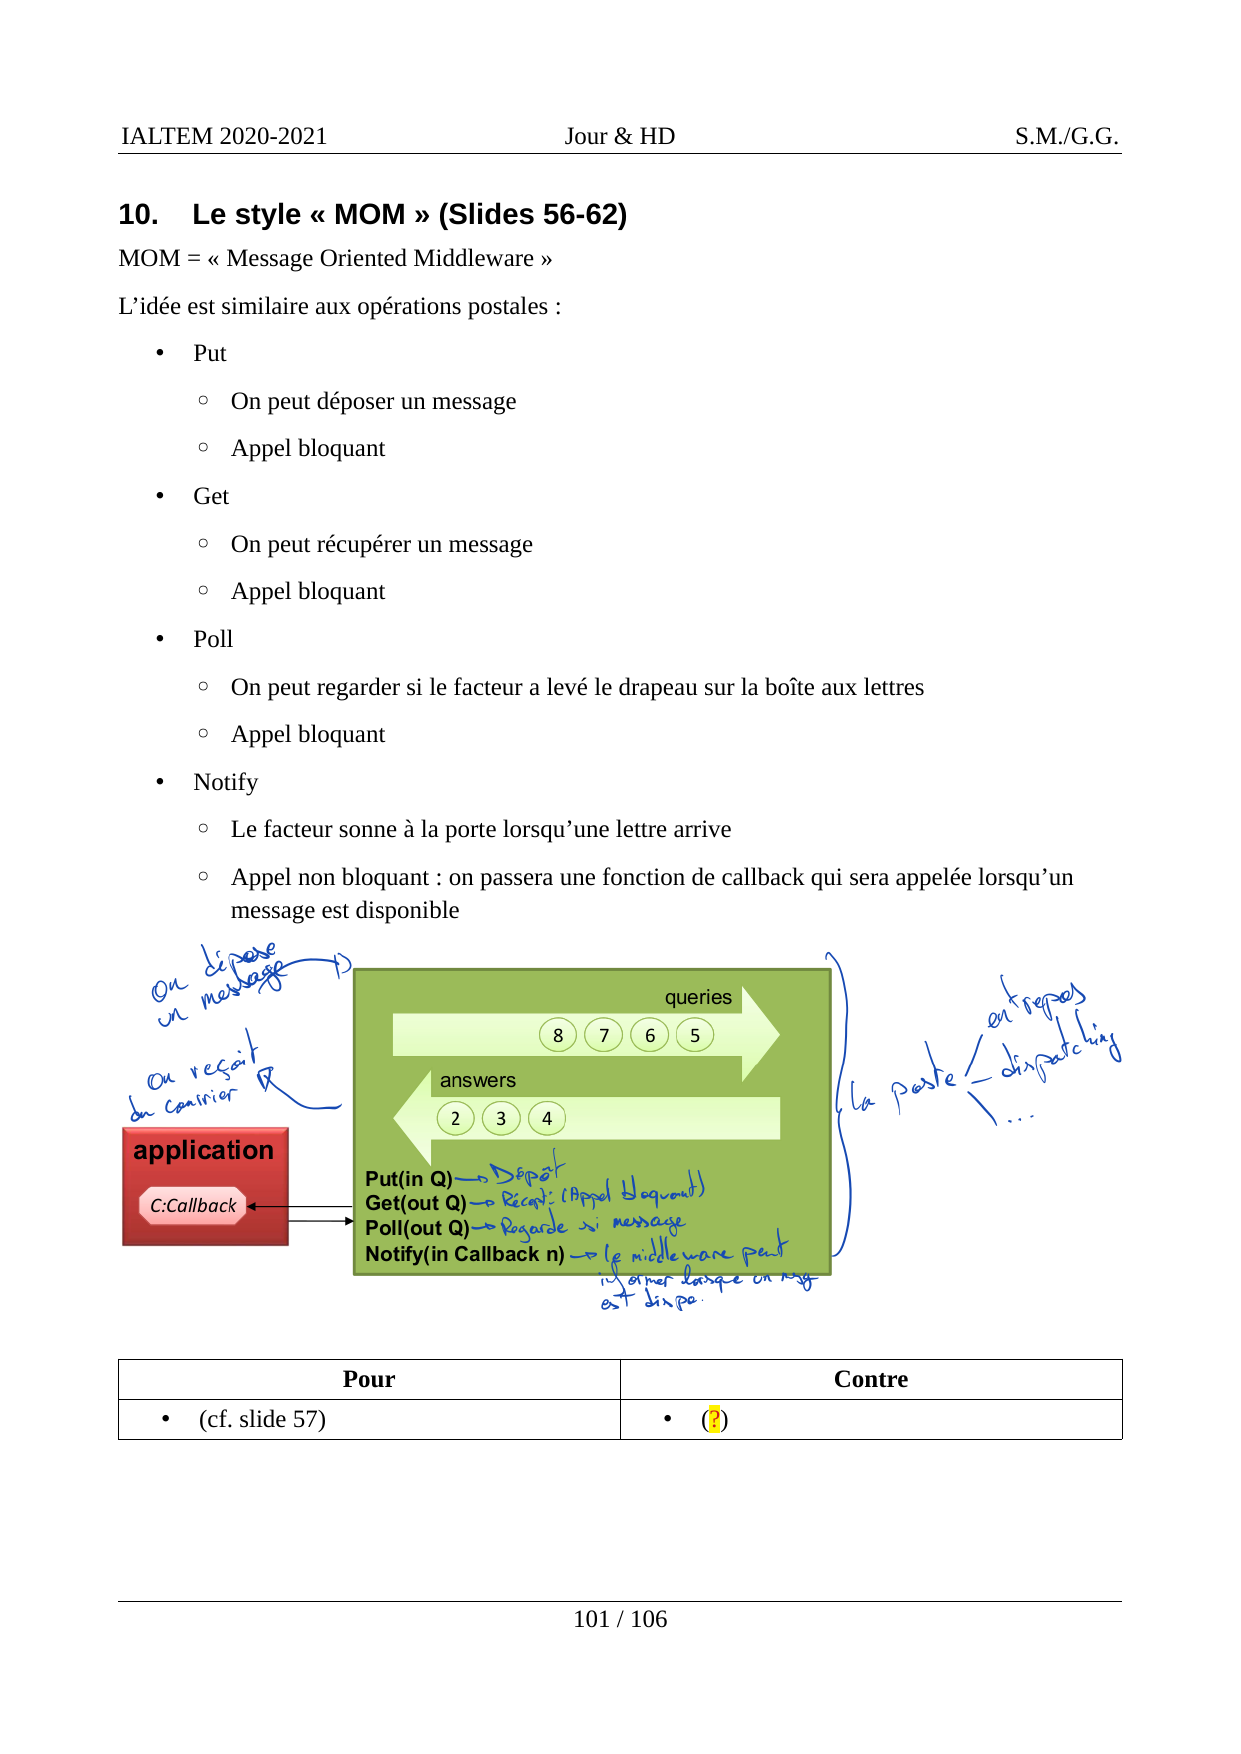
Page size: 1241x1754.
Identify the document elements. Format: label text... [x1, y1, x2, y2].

list On peut regarder si le facteur a levé le drapeau sur la boîte aux lettres [193, 672, 1122, 700]
list Poll [156, 624, 1122, 653]
list Put [156, 338, 1122, 367]
list Appel bloquant [193, 719, 1122, 748]
text MOM = « Message Oriented Middleware » [118, 243, 1122, 272]
text L’idée est similaire aux opérations postales : [118, 291, 1122, 319]
table_cell (cf. slide 57) [119, 1400, 620, 1439]
list Notify [156, 767, 1122, 796]
list On peut récupérer un message [193, 529, 1122, 557]
table_header Contre [621, 1360, 1122, 1399]
list Get [156, 481, 1122, 510]
table_header Pour [119, 1360, 620, 1399]
list Appel non bloquant : on passera une fonction de callback qui sera appelée lorsqu’un message est disponible [193, 862, 1122, 924]
list Appel bloquant [193, 433, 1122, 462]
subtitle Le style « MOM » (Slides 56-62) [118, 197, 1122, 231]
list Le facteur sonne à la porte lorsqu’une lettre arrive [193, 814, 1122, 843]
list Appel bloquant [193, 576, 1122, 605]
list On peut déposer un message [193, 386, 1122, 415]
picture [118, 942, 1123, 1311]
table_cell (?) [621, 1400, 1122, 1439]
